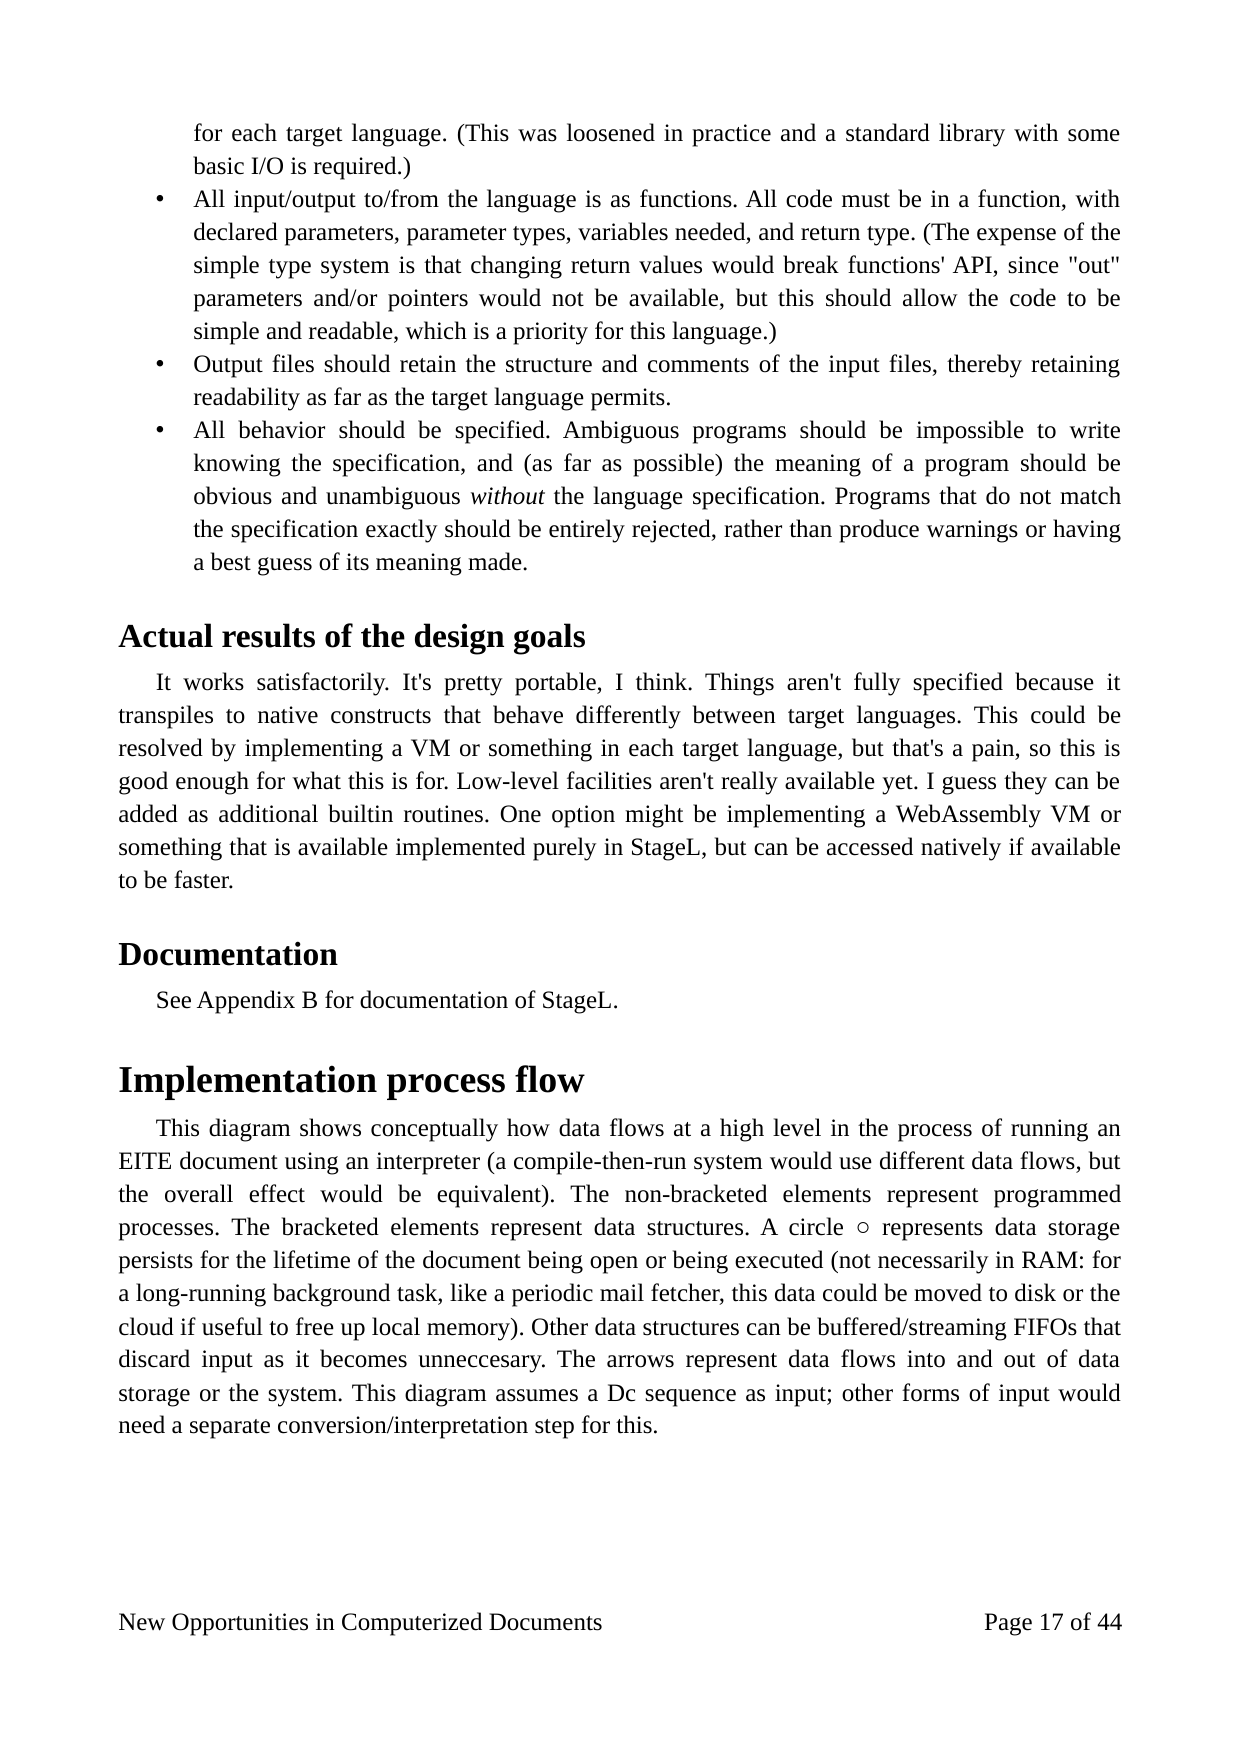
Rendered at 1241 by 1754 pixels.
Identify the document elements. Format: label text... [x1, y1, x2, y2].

list Output files should retain the structure and comments of the input files, thereby retaining readability as far as the target language permits. [156, 349, 1122, 411]
text It works satisfactorily. It's pretty portable, I think. Things aren't fully specified because it transpiles to native constructs that behave differently between target languages. This could be resolved by implementing a VM or something in each target language, but that's a pain, so this is good enough for what this is for. Low-level facilities aren't really available yet. I guess they can be added as additional builtin routines. One option might be implementing a WebAssembly VM or something that is available implemented purely in StageL, but can be accessed natively if available to be faster. [118, 667, 1122, 894]
list All input/output to/from the language is as functions. All code must be in a function, with declared parameters, parameter types, variables needed, and return type. (The expense of the simple type system is that changing return values would break functions' API, since "out" parameters and/or pointers would not be available, but this should allow the code to be simple and readable, which is a priority for this language.) [156, 184, 1122, 345]
text This diagram shows conceptually how data flows at a high level in the process of running an EITE document using an interpreter (a compile-then-run system would use different data flows, but the overall effect would be equivalent). The non-bracketed elements represent programmed processes. The bracketed elements represent data structures. A circle ○ represents data storage persists for the lifetime of the document being open or being executed (not necessarily in RAM: for a long-running background task, like a periodic mail fetcher, this data could be moved to disk or the cloud if useful to free up local memory). Other data structures can be buffered/streaming FIFOs that discard input as it becomes unneccesary. The arrows represent data flows into and out of data storage or the system. This diagram assumes a Dc sequence as input; other forms of input would need a separate conversion/interpretation step for this. [118, 1113, 1122, 1439]
subtitle Documentation [118, 933, 1122, 972]
subtitle Implementation process flow [118, 1057, 1122, 1101]
subtitle Actual results of the design goals [118, 616, 1122, 654]
list for each target language. (This was loosened in practice and a standard library with some basic I/O is required.) [156, 118, 1122, 180]
text See Appendix B for documentation of StageL. [118, 985, 1122, 1013]
list All behavior should be specified. Ambiguous programs should be impossible to write knowing the specification, and (as far as possible) the meaning of a program should be obvious and unambiguous without the language specification. Programs that do not match the specification exactly should be entirely rejected, rather than produce warnings or having a best guess of its meaning made. [156, 415, 1122, 576]
